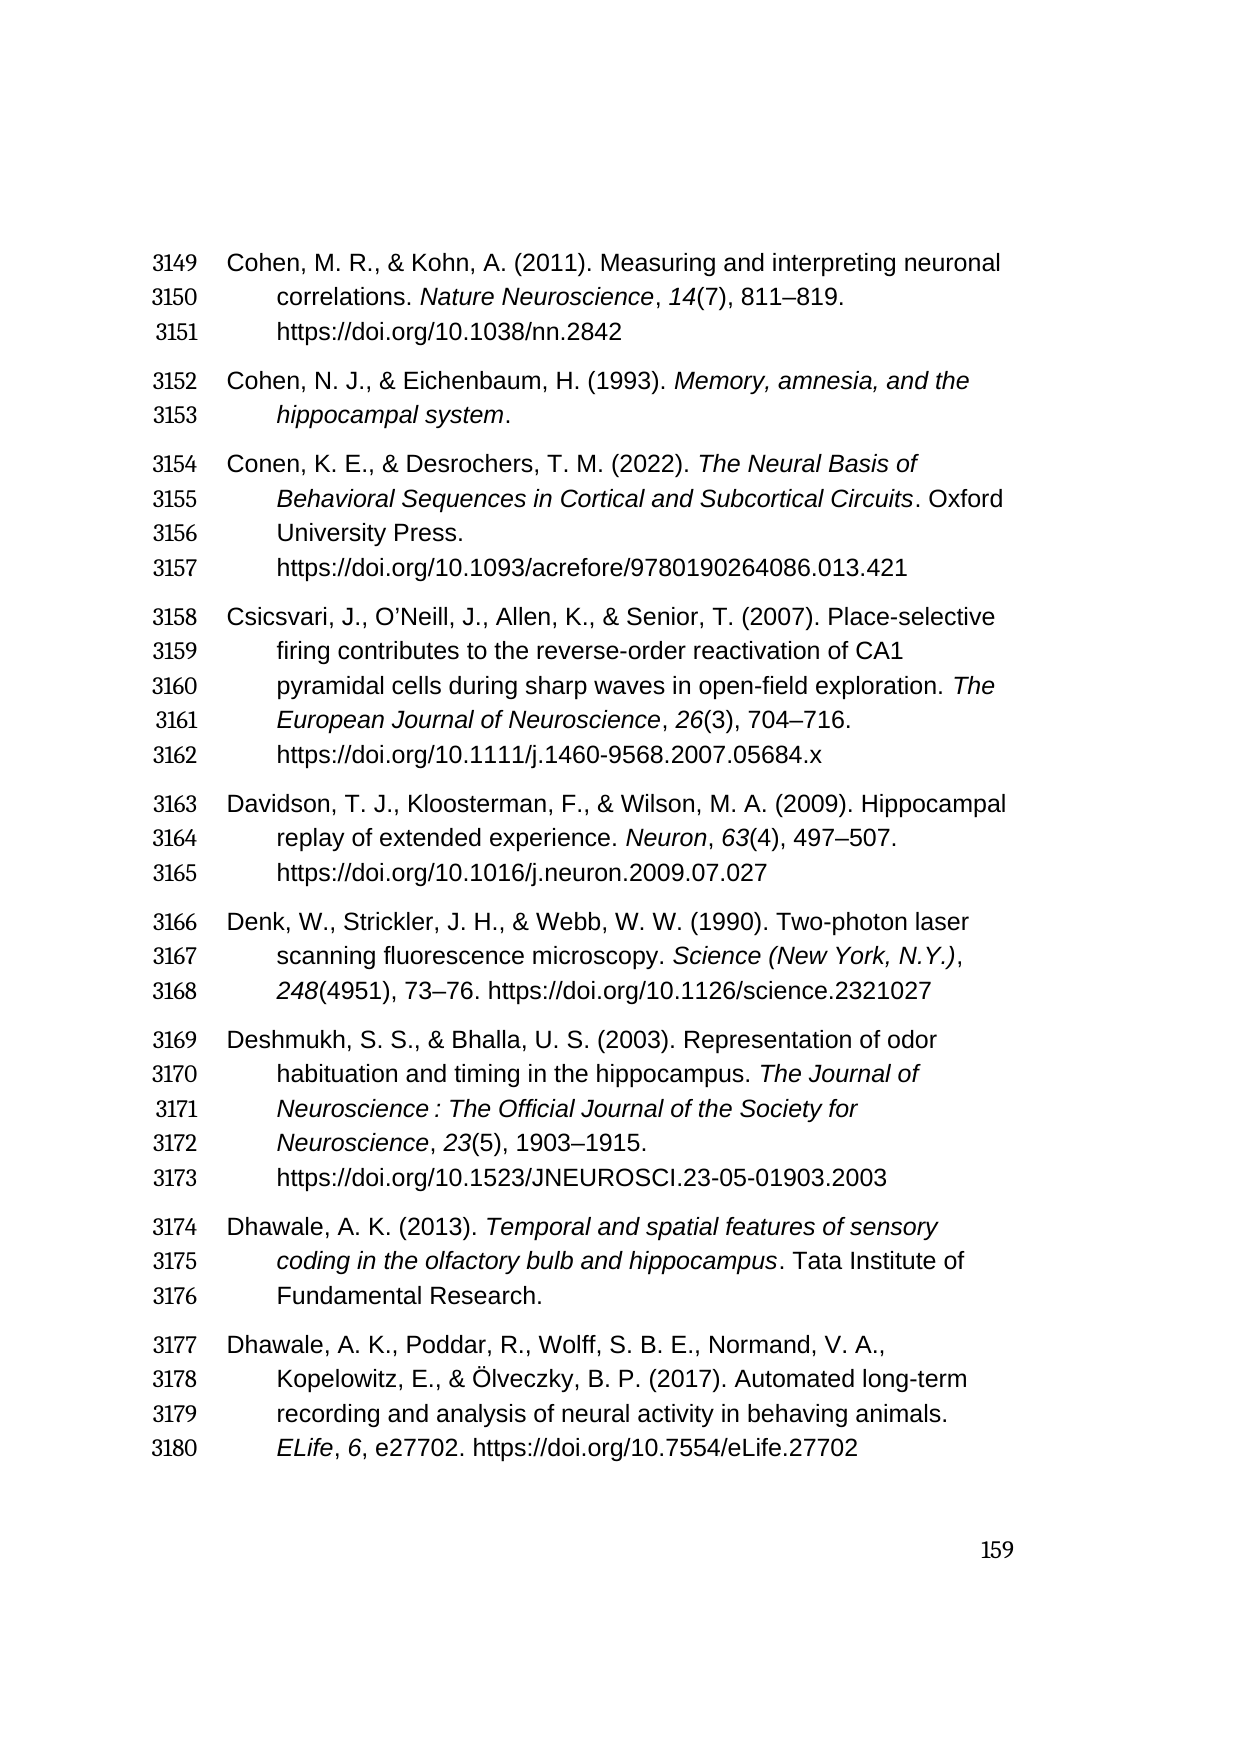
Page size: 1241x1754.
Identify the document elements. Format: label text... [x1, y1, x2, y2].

text Deshmukh, S. S., & Bhalla, U. S. (2003). Representation of odor habituation and timing in the hippocampus. The Journal of Neuroscience : The Official Journal of the Society for Neuroscience, 23(5), 1903–1915. https://doi.org/10.1523/JNEUROSCI.23-05-01903.2003 [226, 1025, 1014, 1191]
text Dhawale, A. K., Poddar, R., Wolff, S. B. E., Normand, V. A., Kopelowitz, E., & Ölveczky, B. P. (2017). Automated long-term recording and analysis of neural activity in behaving animals. ELife, 6, e27702. https://doi.org/10.7554/eLife.27702 [226, 1330, 1014, 1462]
text Cohen, N. J., & Eichenbaum, H. (1993). Memory, amnesia, and the hippocampal system. [226, 366, 1014, 429]
text Davidson, T. J., Kloosterman, F., & Wilson, M. A. (2009). Hippocampal replay of extended experience. Neuron, 63(4), 497–507. https://doi.org/10.1016/j.neuron.2009.07.027 [226, 789, 1014, 886]
text Cohen, M. R., & Kohn, A. (2011). Measuring and interpreting neuronal correlations. Nature Neuroscience, 14(7), 811–819. https://doi.org/10.1038/nn.2842 [226, 248, 1014, 345]
text Conen, K. E., & Desrochers, T. M. (2022). The Neural Basis of Behavioral Sequences in Cortical and Subcortical Circuits. Oxford University Press. https://doi.org/10.1093/acrefore/9780190264086.013.421 [226, 449, 1014, 581]
text Denk, W., Strickler, J. H., & Webb, W. W. (1990). Two-photon laser scanning fluorescence microscopy. Science (New York, N.Y.), 248(4951), 73–76. https://doi.org/10.1126/science.2321027 [226, 907, 1014, 1004]
text Csicsvari, J., O’Neill, J., Allen, K., & Senior, T. (2007). Place-selective firing contributes to the reverse-order reactivation of CA1 pyramidal cells during sharp waves in open-field exploration. The European Journal of Neuroscience, 26(3), 704–716. https://doi.org/10.1111/j.1460-9568.2007.05684.x [226, 602, 1014, 768]
text Dhawale, A. K. (2013). Temporal and spatial features of sensory coding in the olfactory bulb and hippocampus. Tata Institute of Fundamental Research. [226, 1212, 1014, 1309]
